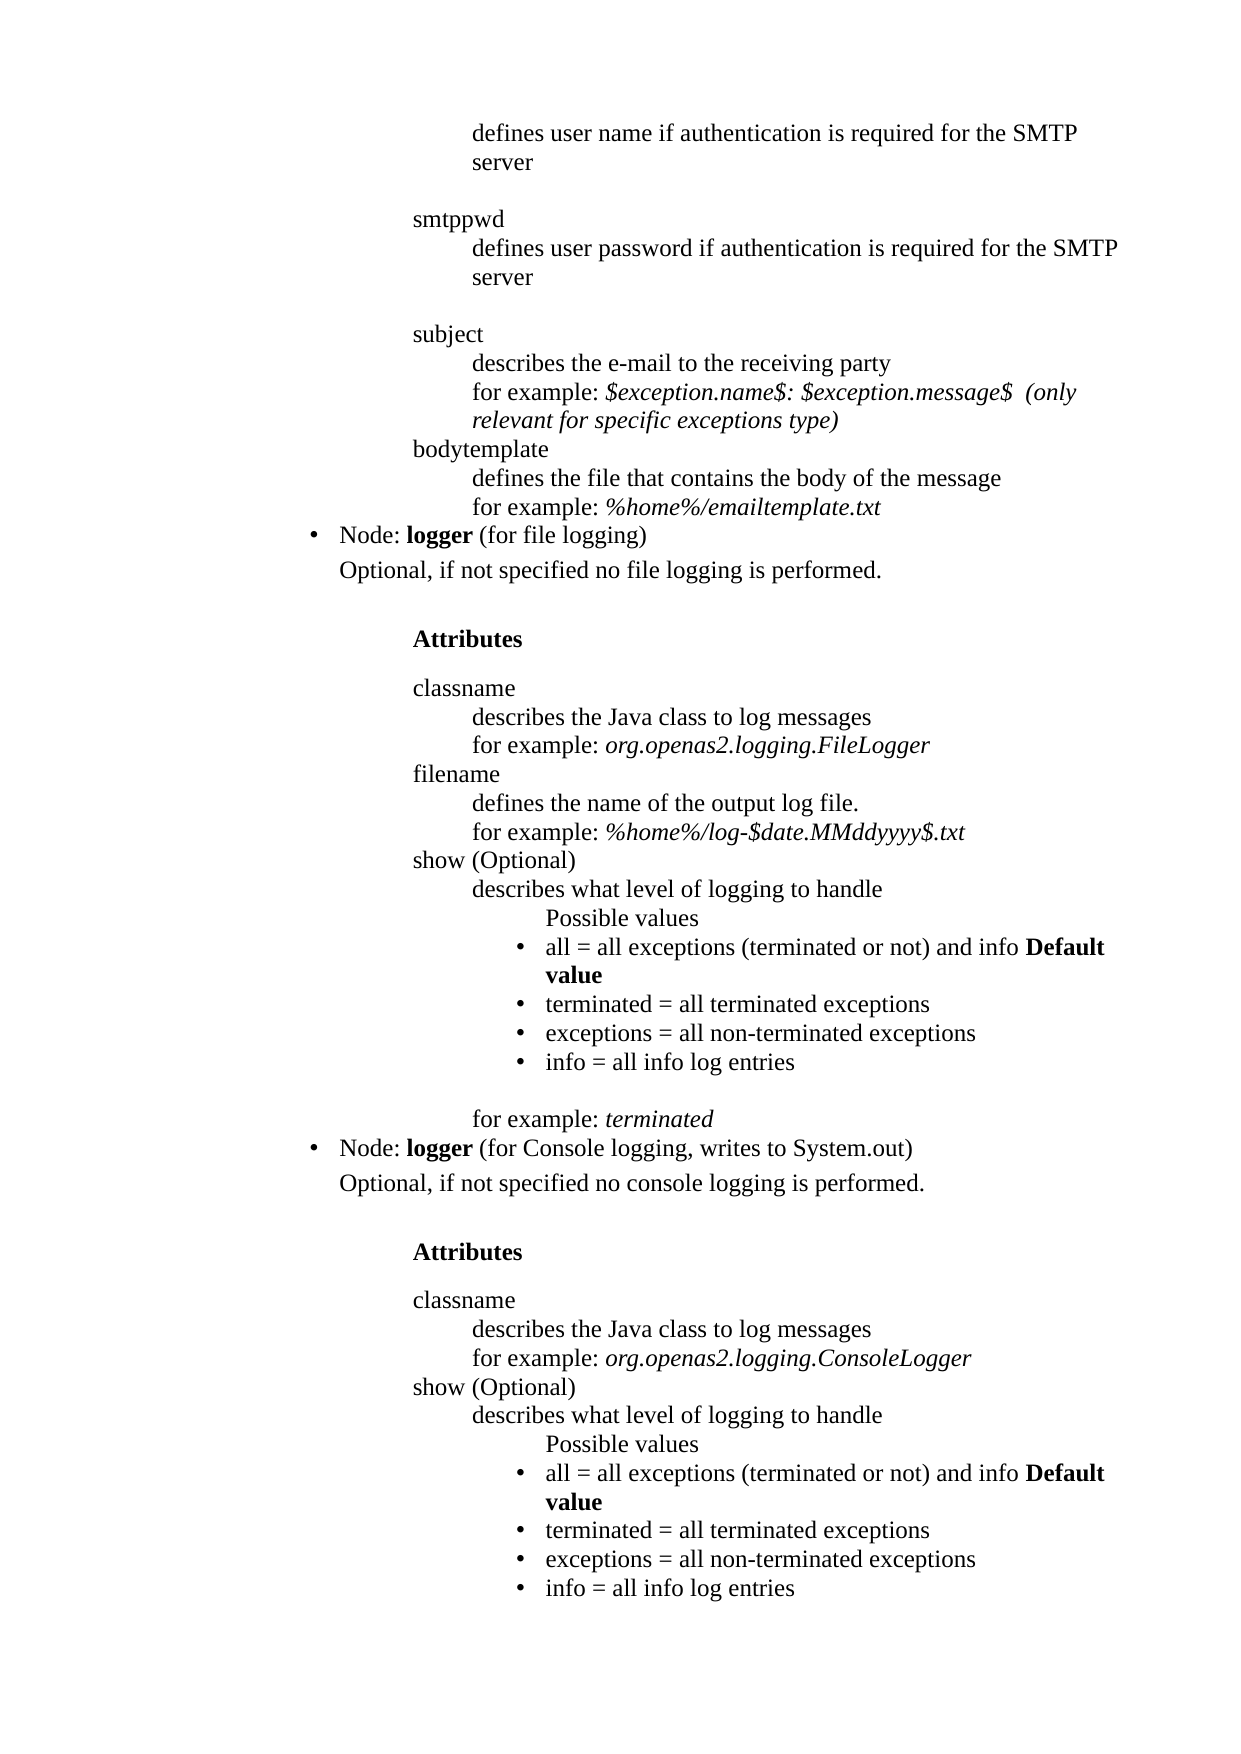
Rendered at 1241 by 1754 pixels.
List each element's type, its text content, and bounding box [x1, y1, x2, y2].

subtitle filename [383, 759, 1122, 788]
list all = all exceptions (terminated or not) and info Default value [516, 932, 1122, 989]
list Possible values [516, 903, 1122, 932]
subtitle bodytemplate [383, 434, 1122, 463]
list describes what level of logging to handle [442, 874, 1122, 903]
list describes the Java class to log messages for example: org.openas2.logging.FileLogger [442, 702, 1122, 759]
list info = all info log entries [516, 1047, 1122, 1076]
subtitle subject [383, 319, 1122, 348]
list Attributes [383, 1202, 1122, 1265]
list exceptions = all non-terminated exceptions [516, 1018, 1122, 1047]
subtitle show (Optional) [383, 1372, 1122, 1401]
list describes what level of logging to handle [442, 1401, 1122, 1429]
subtitle classname [383, 673, 1122, 702]
list exceptions = all non-terminated exceptions [516, 1544, 1122, 1573]
list describes the Java class to log messages for example: org.openas2.logging.ConsoleLogger [442, 1314, 1122, 1372]
list terminated = all terminated exceptions [516, 989, 1122, 1018]
list defines the file that contains the body of the message for example: %home%/emailtemplate.txt [442, 463, 1122, 521]
list defines user name if authentication is required for the SMTP server [442, 118, 1122, 204]
list describes the e-mail to the receiving party for example: $exception.name$: $exception.message$ (only relevant for specific exceptions type) [442, 348, 1122, 434]
list Node: logger (for Console logging, writes to System.out) Optional, if not specified no console logging is performed. [309, 1133, 1122, 1196]
subtitle smtppwd [383, 204, 1122, 233]
subtitle classname [383, 1286, 1122, 1314]
list defines the name of the output log file. for example: %home%/log-$date.MMddyyyy$.txt [442, 788, 1122, 846]
list for example: terminated [442, 1076, 1122, 1133]
list Node: logger (for file logging) Optional, if not specified no file logging is performed. [309, 521, 1122, 584]
list terminated = all terminated exceptions [516, 1516, 1122, 1544]
list defines user password if authentication is required for the SMTP server [442, 233, 1122, 319]
list all = all exceptions (terminated or not) and info Default value [516, 1458, 1122, 1516]
subtitle show (Optional) [383, 846, 1122, 874]
list Possible values [516, 1429, 1122, 1458]
list Attributes [383, 589, 1122, 653]
list info = all info log entries [516, 1573, 1122, 1602]
list [442, 1602, 1122, 1631]
